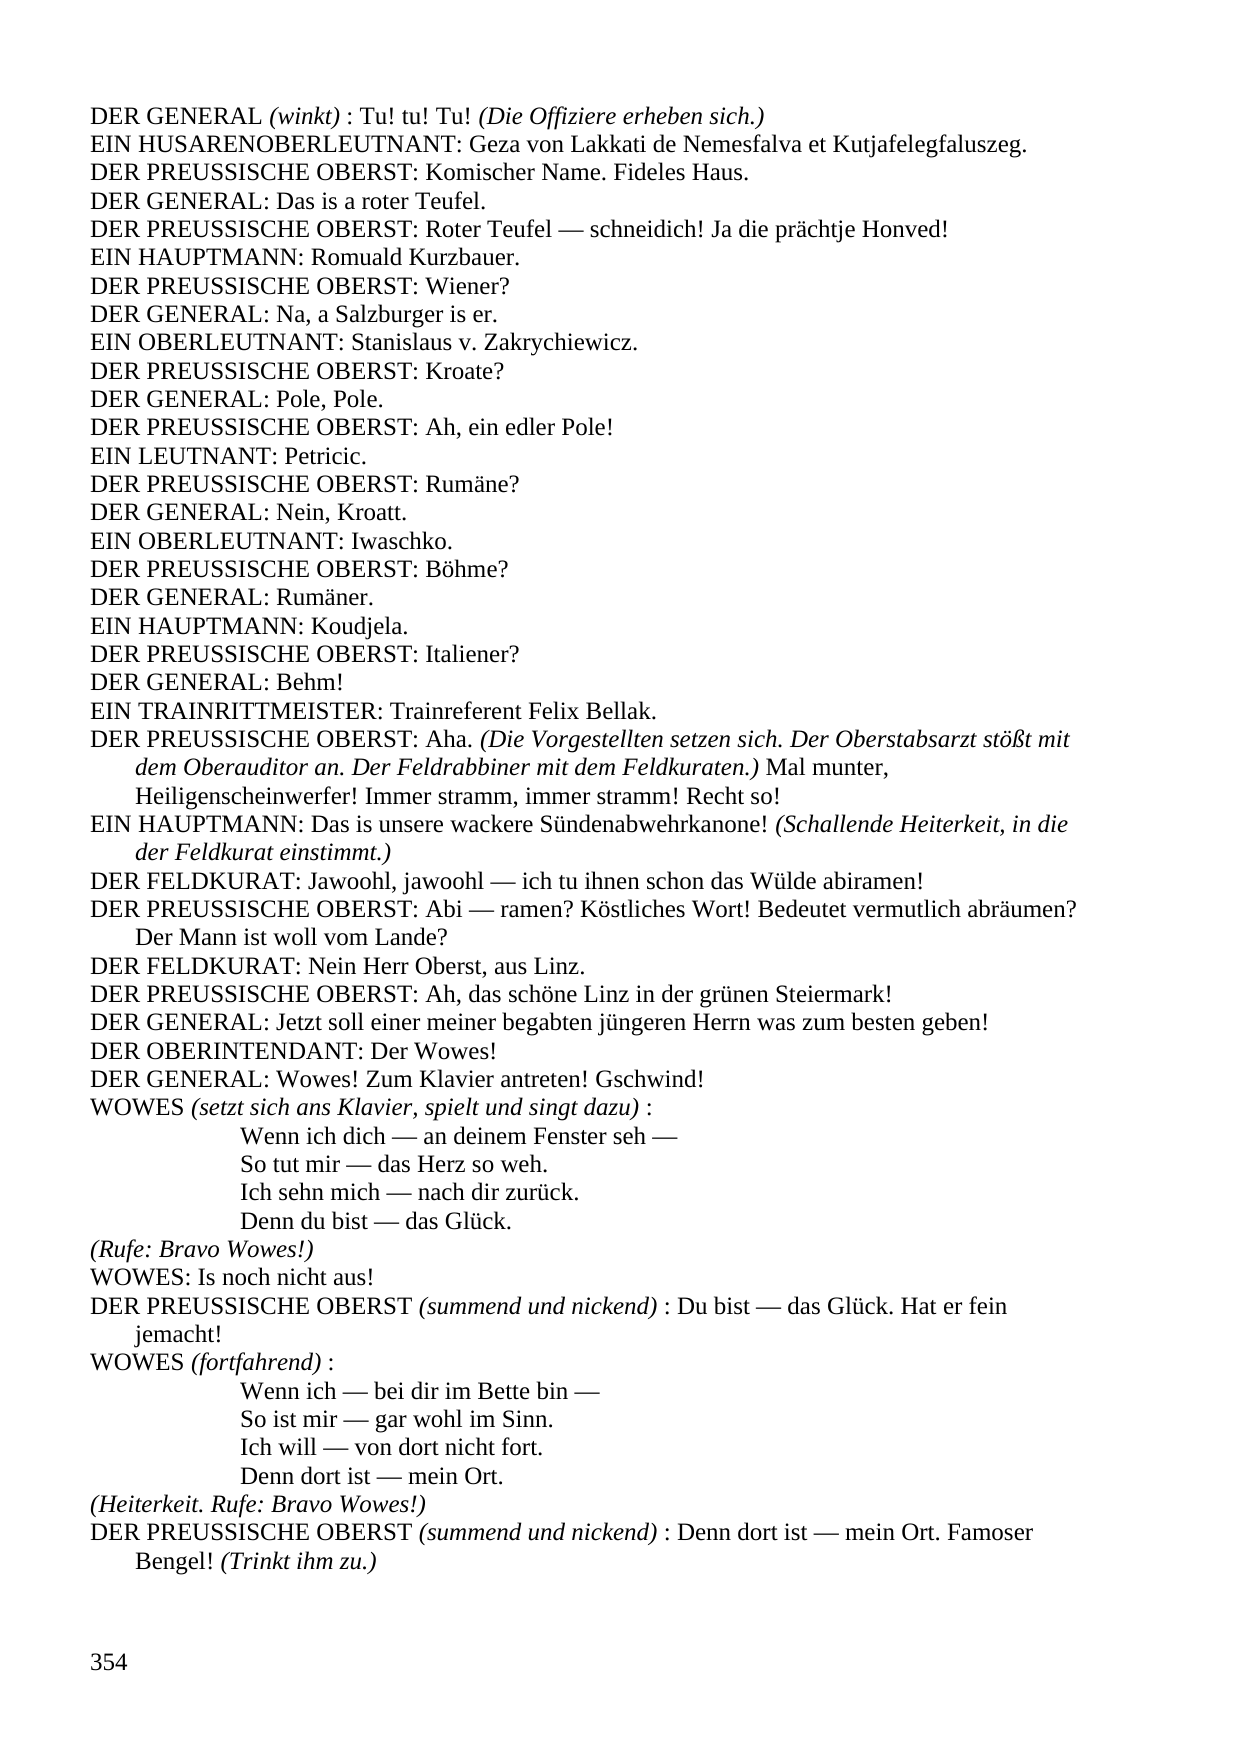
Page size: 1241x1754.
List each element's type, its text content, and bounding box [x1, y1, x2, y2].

text WOWES: Is noch nicht aus! [90, 1263, 1091, 1291]
text EIN HAUPTMANN: Romuald Kurzbauer. [90, 243, 1091, 271]
text DER GENERAL: Rumäner. [90, 583, 1091, 611]
text DER GENERAL: Pole, Pole. [90, 384, 1091, 413]
text DER PREUSSISCHE OBERST: Ah, das schöne Linz in der grünen Steiermark! [90, 979, 1091, 1008]
text DER FELDKURAT: Nein Herr Oberst, aus Linz. [90, 951, 1091, 979]
text EIN HAUPTMANN: Das is unsere wackere Sündenabwehrkanone! (Schallende Heiterkeit, in die der Feldkurat einstimmt.) [90, 809, 1091, 866]
text (Heiterkeit. Rufe: Bravo Wowes!) [90, 1489, 1091, 1518]
text DER GENERAL (winkt) : Tu! tu! Tu! (Die Offiziere erheben sich.) [90, 75, 1091, 129]
text DER GENERAL: Jetzt soll einer meiner begabten jüngeren Herrn was zum besten geben! [90, 1008, 1091, 1036]
text EIN TRAINRITTMEISTER: Trainreferent Felix Bellak. [90, 696, 1091, 724]
text DER PREUSSISCHE OBERST (summend und nickend) : Du bist — das Glück. Hat er fein jemacht! [90, 1291, 1091, 1348]
text (Rufe: Bravo Wowes!) [90, 1234, 1091, 1263]
text DER GENERAL: Wowes! Zum Klavier antreten! Gschwind! [90, 1064, 1091, 1093]
text EIN HAUPTMANN: Koudjela. [90, 611, 1091, 639]
text WOWES (fortfahrend) : [90, 1348, 1091, 1376]
text DER PREUSSISCHE OBERST: Rumäne? [90, 469, 1091, 498]
text EIN OBERLEUTNANT: Iwaschko. [90, 526, 1091, 554]
text DER PREUSSISCHE OBERST: Italiener? [90, 639, 1091, 668]
text DER PREUSSISCHE OBERST: Roter Teufel — schneidich! Ja die prächtje Honved! [90, 214, 1091, 243]
text DER GENERAL: Nein, Kroatt. [90, 498, 1091, 526]
text Wenn ich — bei dir im Bette bin — So ist mir — gar wohl im Sinn. Ich will — von dort nicht fort. Denn dort ist — mein Ort. [240, 1376, 1091, 1489]
text EIN OBERLEUTNANT: Stanislaus v. Zakrychiewicz. [90, 328, 1091, 356]
text DER PREUSSISCHE OBERST: Kroate? [90, 356, 1091, 384]
text DER GENERAL: Behm! [90, 668, 1091, 696]
text DER PREUSSISCHE OBERST: Wiener? [90, 271, 1091, 299]
text DER PREUSSISCHE OBERST: Komischer Name. Fideles Haus. [90, 158, 1091, 186]
text EIN HUSARENOBERLEUTNANT: Geza von Lakkati de Nemesfalva et Kutjafelegfaluszeg. [90, 129, 1091, 158]
text DER PREUSSISCHE OBERST (summend und nickend) : Denn dort ist — mein Ort. Famoser Bengel! (Trinkt ihm zu.) [90, 1518, 1091, 1574]
text DER OBERINTENDANT: Der Wowes! [90, 1036, 1091, 1064]
text DER GENERAL: Na, a Salzburger is er. [90, 299, 1091, 328]
text EIN LEUTNANT: Petricic. [90, 441, 1091, 469]
text WOWES (setzt sich ans Klavier, spielt und singt dazu) : [90, 1093, 1091, 1121]
text DER GENERAL: Das is a roter Teufel. [90, 186, 1091, 214]
text DER FELDKURAT: Jawoohl, jawoohl — ich tu ihnen schon das Wülde abiramen! [90, 866, 1091, 894]
text DER PREUSSISCHE OBERST: Abi — ramen? Köstliches Wort! Bedeutet vermutlich abräumen? Der Mann ist woll vom Lande? [90, 894, 1091, 951]
text Wenn ich dich — an deinem Fenster seh — So tut mir — das Herz so weh. Ich sehn mich — nach dir zurück. Denn du bist — das Glück. [240, 1121, 1091, 1234]
text DER PREUSSISCHE OBERST: Ah, ein edler Pole! [90, 413, 1091, 441]
text DER PREUSSISCHE OBERST: Aha. (Die Vorgestellten setzen sich. Der Oberstabsarzt stößt mit dem Oberauditor an. Der Feldrabbiner mit dem Feldkuraten.) Mal munter, Heiligenscheinwerfer! Immer stramm, immer stramm! Recht so! [90, 724, 1091, 809]
text DER PREUSSISCHE OBERST: Böhme? [90, 554, 1091, 583]
